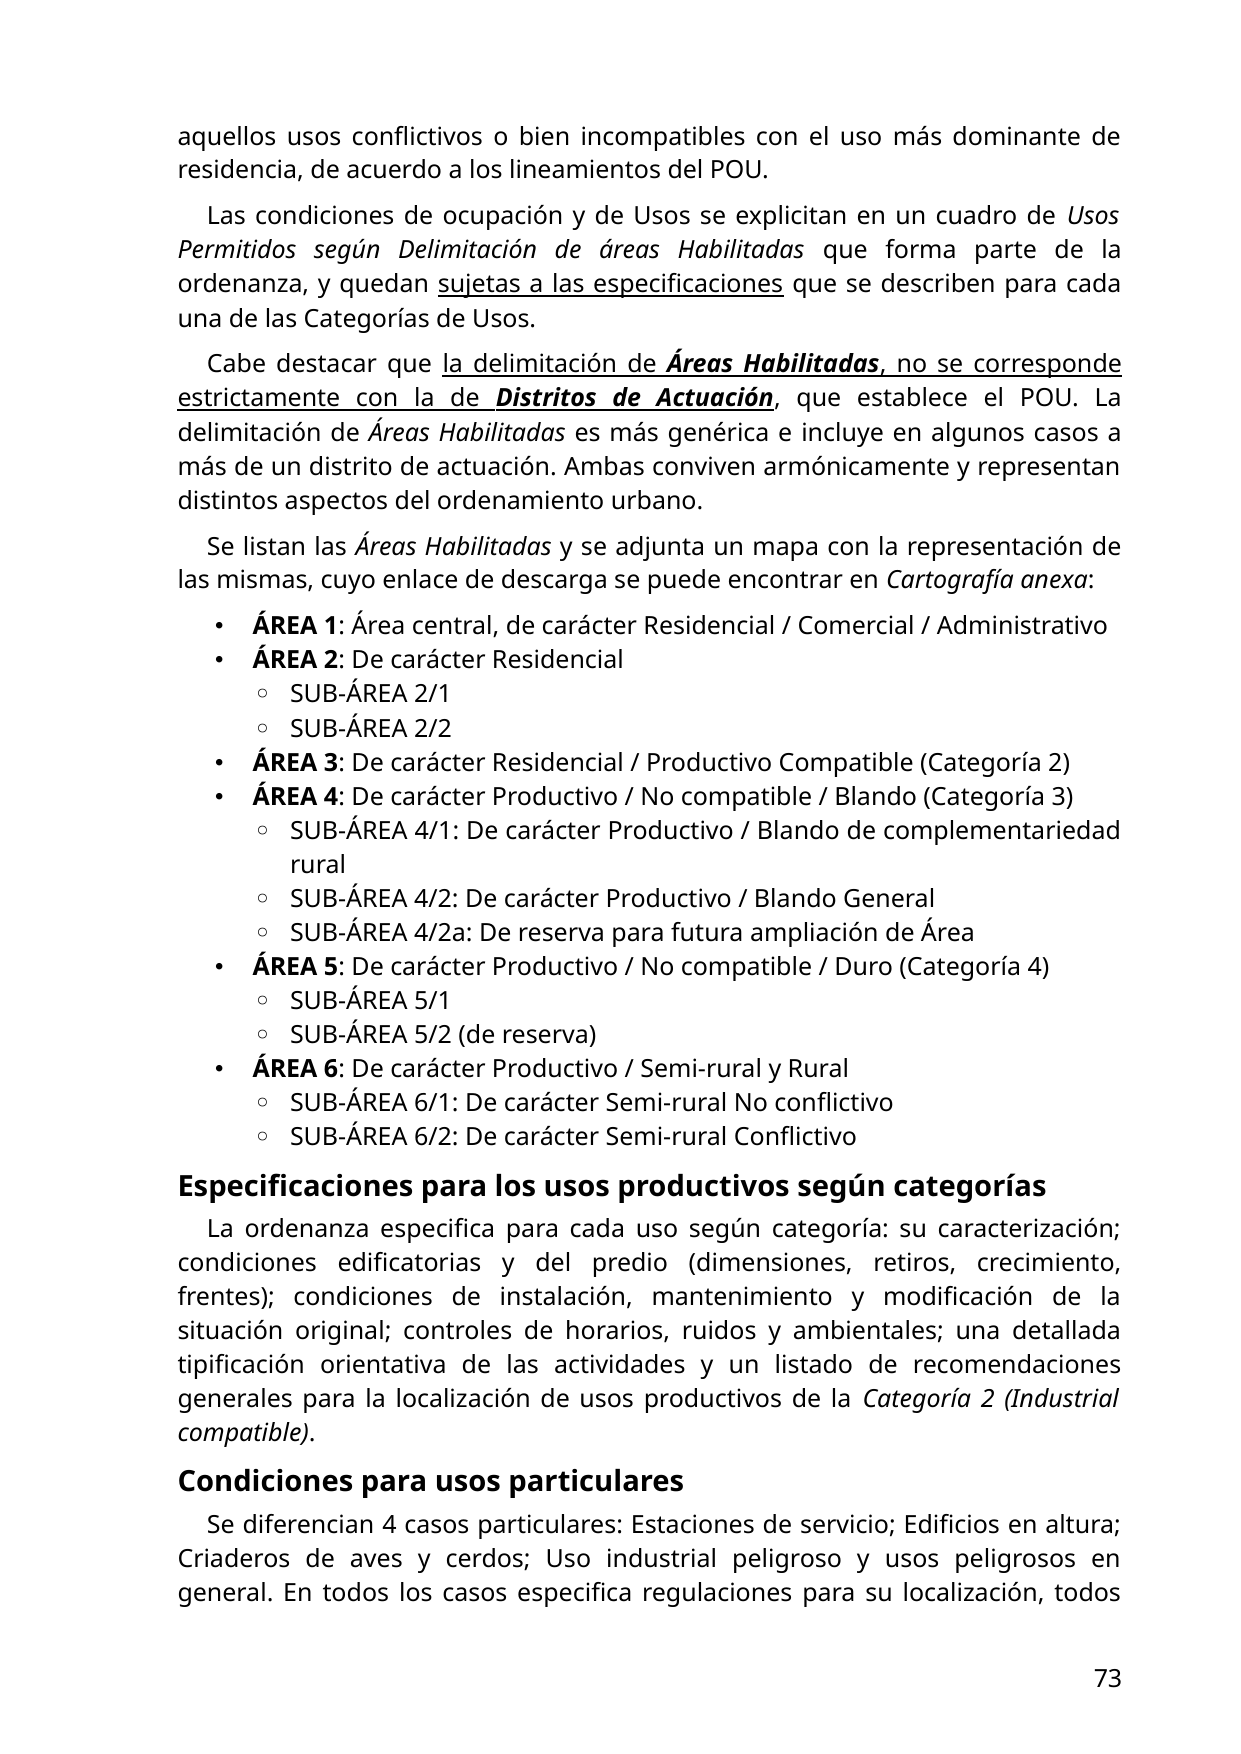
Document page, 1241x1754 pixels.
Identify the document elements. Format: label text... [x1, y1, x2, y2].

list SUB-ÁREA 4/1: De carácter Productivo / Blando de complementariedad rural [252, 812, 1122, 881]
text Cabe destacar que la delimitación de Áreas Habilitadas, no se corresponde estrictamente con la de Distritos de Actuación, que establece el POU. La delimitación de Áreas Habilitadas es más genérica e incluye en algunos casos a más de un distrito de actuación. Ambas conviven armónicamente y representan distintos aspectos del ordenamiento urbano. [177, 346, 1122, 516]
list ÁREA 3: De carácter Residencial / Productivo Compatible (Categoría 2) [215, 744, 1122, 778]
text Se diferencian 4 casos particulares: Estaciones de servicio; Edificios en altura; Criaderos de aves y cerdos; Uso industrial peligroso y usos peligrosos en general. En todos los casos especifica regulaciones para su localización, todos [177, 1506, 1122, 1608]
list SUB-ÁREA 6/2: De carácter Semi-rural Conflictivo [252, 1119, 1122, 1153]
subtitle Condiciones para usos particulares [177, 1461, 1122, 1500]
text aquellos usos conflictivos o bien incompatibles con el uso más dominante de residencia, de acuerdo a los lineamientos del POU. [177, 118, 1122, 186]
list SUB-ÁREA 2/2 [252, 710, 1122, 744]
list SUB-ÁREA 4/2: De carácter Productivo / Blando General [252, 881, 1122, 914]
text Las condiciones de ocupación y de Usos se explicitan en un cuadro de Usos Permitidos según Delimitación de áreas Habilitadas que forma parte de la ordenanza, y quedan sujetas a las especificaciones que se describen para cada una de las Categorías de Usos. [177, 198, 1122, 334]
list SUB-ÁREA 4/2a: De reserva para futura ampliación de Área [252, 914, 1122, 949]
list SUB-ÁREA 6/1: De carácter Semi-rural No conflictivo [252, 1085, 1122, 1119]
text La ordenanza especifica para cada uso según categoría: su caracterización; condiciones edificatorias y del predio (dimensiones, retiros, crecimiento, frentes); condiciones de instalación, mantenimiento y modificación de la situación original; controles de horarios, ruidos y ambientales; una detallada tipificación orientativa de las actividades y un listado de recomendaciones generales para la localización de usos productivos de la Categoría 2 (Industrial compatible). [177, 1210, 1122, 1449]
list SUB-ÁREA 5/2 (de reserva) [252, 1017, 1122, 1051]
list SUB-ÁREA 2/1 [252, 676, 1122, 710]
text Se listan las Áreas Habilitadas y se adjunta un mapa con la representación de las mismas, cuyo enlace de descarga se puede encontrar en Cartografía anexa: [177, 528, 1122, 596]
list ÁREA 6: De carácter Productivo / Semi-rural y Rural [215, 1051, 1122, 1085]
list ÁREA 1: Área central, de carácter Residencial / Comercial / Administrativo [215, 608, 1122, 642]
list SUB-ÁREA 5/1 [252, 983, 1122, 1017]
list ÁREA 4: De carácter Productivo / No compatible / Blando (Categoría 3) [215, 778, 1122, 812]
list ÁREA 5: De carácter Productivo / No compatible / Duro (Categoría 4) [215, 949, 1122, 983]
list ÁREA 2: De carácter Residencial [215, 642, 1122, 676]
subtitle Especificaciones para los usos productivos según categorías [177, 1165, 1122, 1204]
